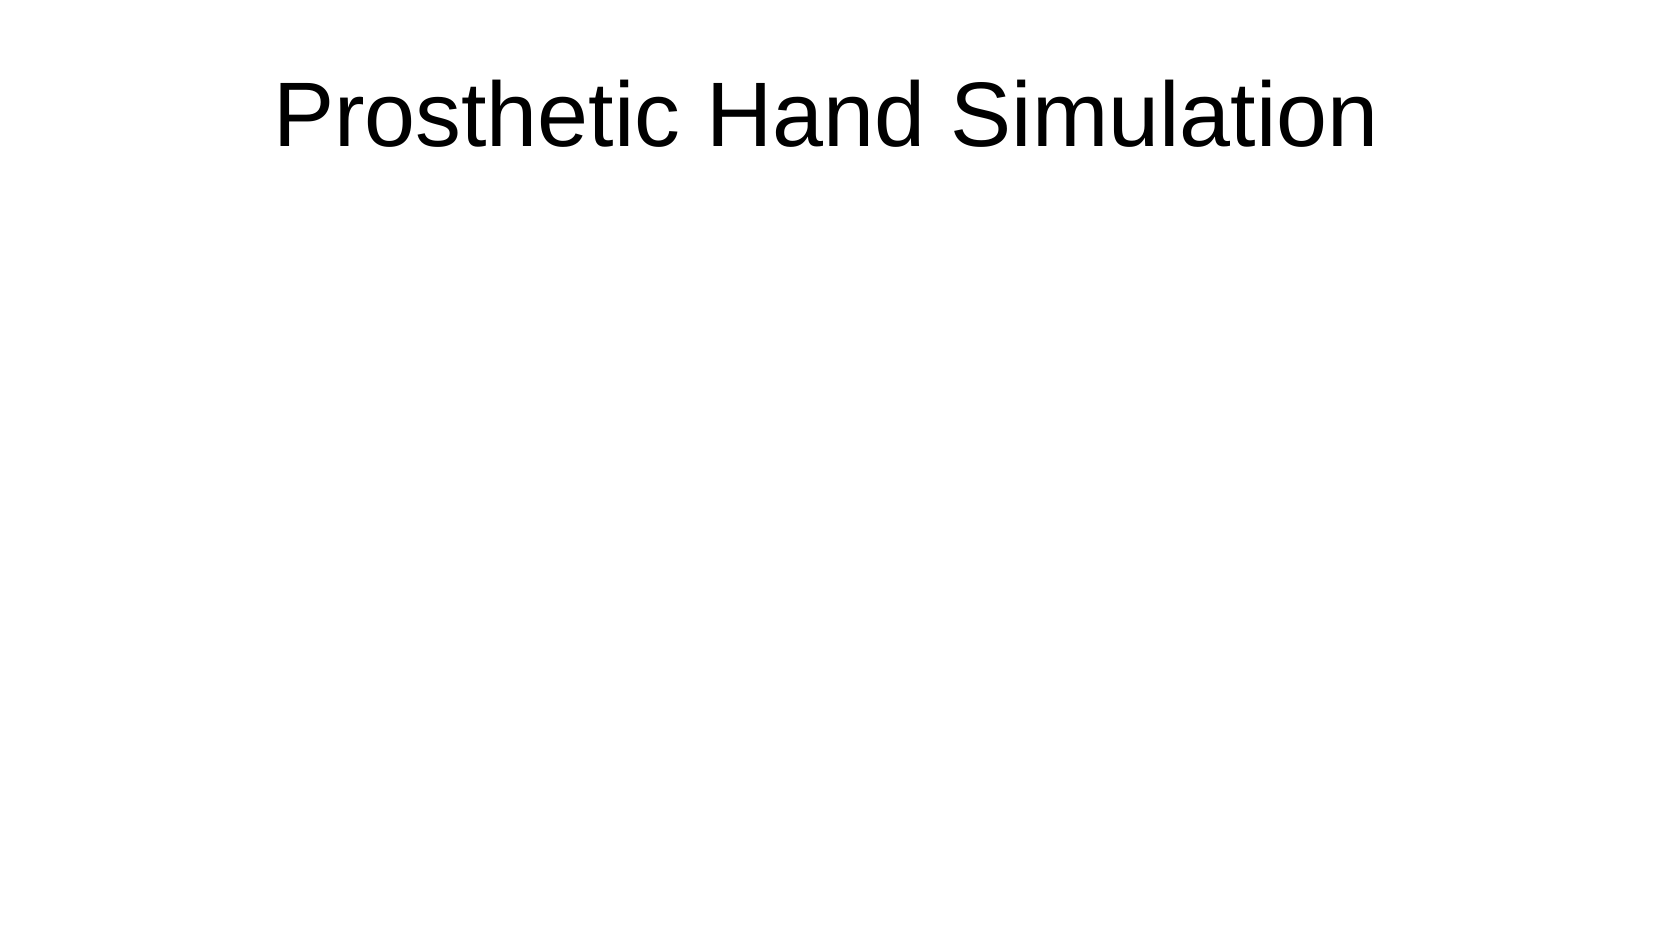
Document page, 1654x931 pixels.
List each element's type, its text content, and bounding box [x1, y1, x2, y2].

title Prosthetic Hand Simulation [82, 37, 1571, 193]
